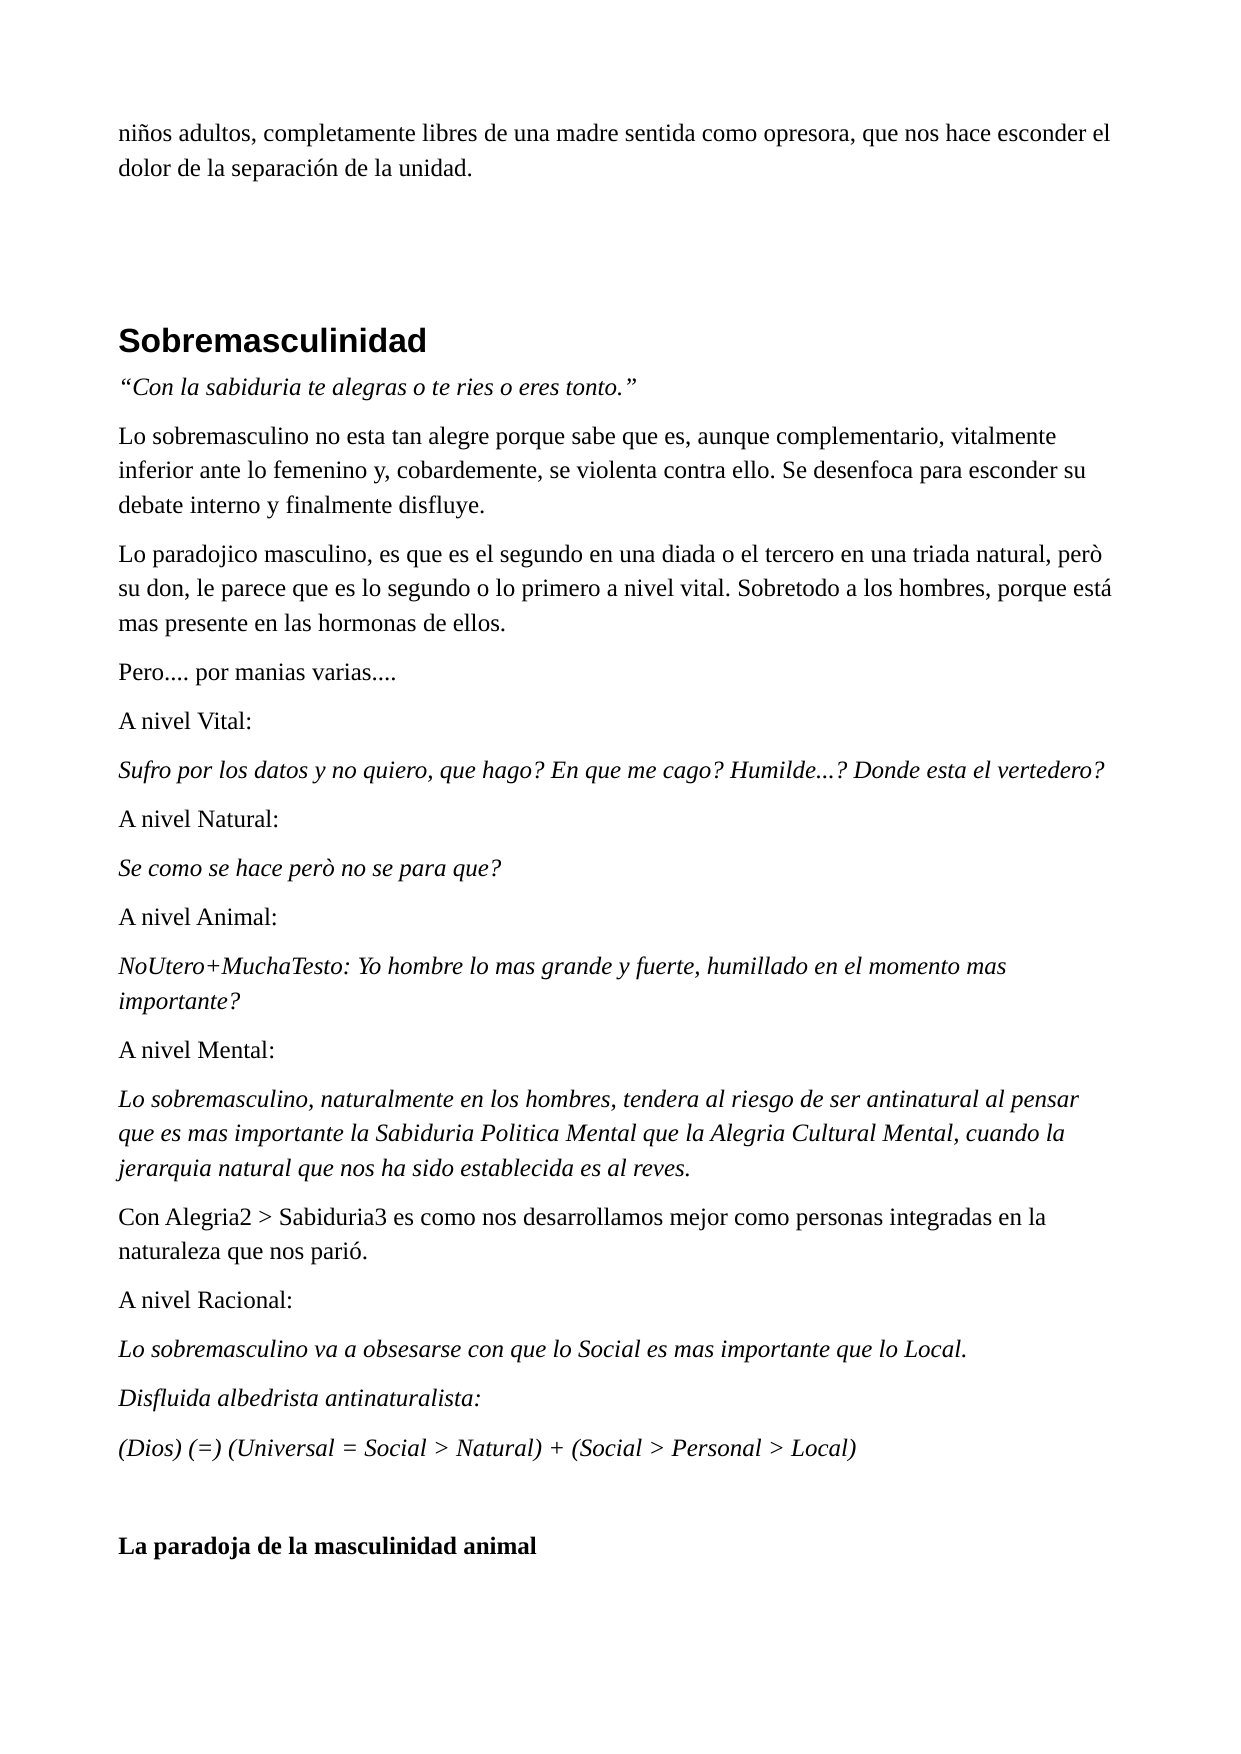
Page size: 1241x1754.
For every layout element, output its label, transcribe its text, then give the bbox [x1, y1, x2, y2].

text niños adultos, completamente libres de una madre sentida como opresora, que nos hace esconder el dolor de la separación de la unidad. [118, 118, 1122, 181]
text (Dios) (=) (Universal = Social > Natural) + (Social > Personal > Local) [118, 1433, 1122, 1461]
text La paradoja de la masculinidad animal [118, 1531, 1122, 1559]
text Disfluida albedrista antinaturalista: [118, 1383, 1122, 1412]
text A nivel Vital: [118, 706, 1122, 735]
text Con Alegria2 > Sabiduria3 es como nos desarrollamos mejor como personas integradas en la naturaleza que nos parió. [118, 1202, 1122, 1265]
text A nivel Natural: [118, 804, 1122, 833]
text “Con la sabiduria te alegras o te ries o eres tonto.” [118, 372, 1122, 401]
text Se como se hace però no se para que? [118, 853, 1122, 882]
text Sufro por los datos y no quiero, que hago? En que me cago? Humilde...? Donde esta el vertedero? [118, 755, 1122, 784]
text A nivel Mental: [118, 1035, 1122, 1063]
text A nivel Animal: [118, 902, 1122, 931]
text Lo sobremasculino, naturalmente en los hombres, tendera al riesgo de ser antinatural al pensar que es mas importante la Sabiduria Politica Mental que la Alegria Cultural Mental, cuando la jerarquia natural que nos ha sido establecida es al reves. [118, 1084, 1122, 1182]
text Lo sobremasculino va a obsesarse con que lo Social es mas importante que lo Local. [118, 1334, 1122, 1363]
text Pero.... por manias varias.... [118, 657, 1122, 686]
text Lo sobremasculino no esta tan alegre porque sabe que es, aunque complementario, vitalmente inferior ante lo femenino y, cobardemente, se violenta contra ello. Se desenfoca para esconder su debate interno y finalmente disfluye. [118, 421, 1122, 518]
text NoUtero+MuchaTesto: Yo hombre lo mas grande y fuerte, humillado en el momento mas importante? [118, 951, 1122, 1014]
text A nivel Racional: [118, 1285, 1122, 1314]
text Lo paradojico masculino, es que es el segundo en una diada o el tercero en una triada natural, però su don, le parece que es lo segundo o lo primero a nivel vital. Sobretodo a los hombres, porque está mas presente en las hormonas de ellos. [118, 539, 1122, 637]
subtitle Sobremasculinidad [118, 321, 1122, 359]
